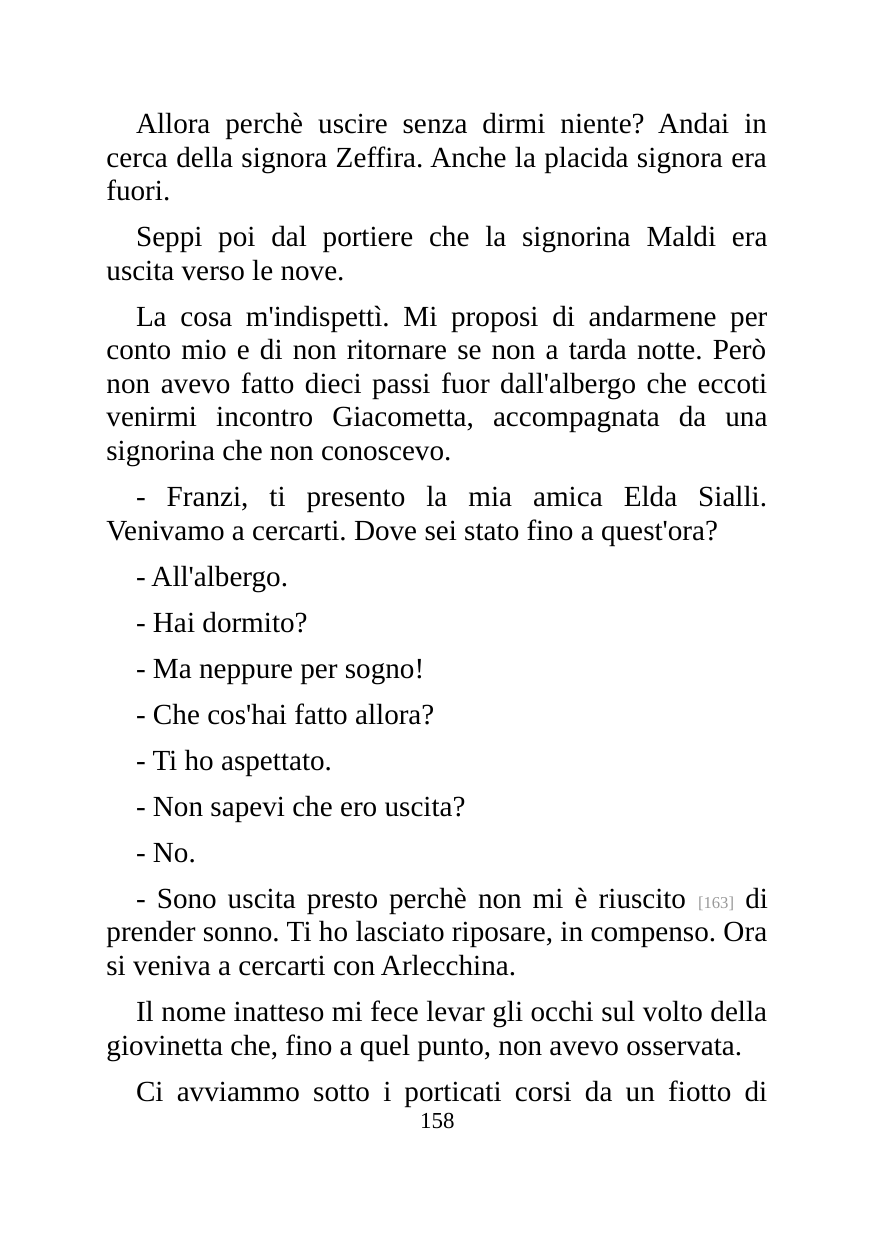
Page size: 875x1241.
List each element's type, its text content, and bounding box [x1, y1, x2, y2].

text - Ti ho aspettato. [106, 743, 768, 776]
text - Hai dormito? [106, 605, 768, 638]
text - No. [106, 835, 768, 868]
text Il nome inatteso mi fece levar gli occhi sul volto della giovinetta che, fino a quel punto, non avevo osservata. [106, 994, 768, 1061]
text Seppi poi dal portiere che la signorina Maldi era uscita verso le nove. [106, 219, 768, 286]
text Allora perchè uscire senza dirmi niente? Andai in cerca della signora Zeffira. Anche la placida signora era fuori. [106, 106, 768, 207]
text La cosa m'indispettì. Mi proposi di andarmene per conto mio e di non ritornare se non a tarda notte. Però non avevo fatto dieci passi fuor dall'albergo che eccoti venirmi incontro Giacometta, accompagnata da una signorina che non conoscevo. [106, 299, 768, 467]
text - Sono uscita presto perchè non mi è riuscito [163] di prender sonno. Ti ho lasciato riposare, in compenso. Ora si veniva a cercarti con Arlecchina. [106, 881, 768, 982]
text - Franzi, ti presento la mia amica Elda Sialli. Venivamo a cercarti. Dove sei stato fino a quest'ora? [106, 479, 768, 546]
text - Che cos'hai fatto allora? [106, 697, 768, 730]
text - Ma neppure per sogno! [106, 651, 768, 684]
text - All'albergo. [106, 559, 768, 592]
text - Non sapevi che ero uscita? [106, 789, 768, 822]
text Ci avviammo sotto i porticati corsi da un fiotto di [106, 1074, 768, 1107]
